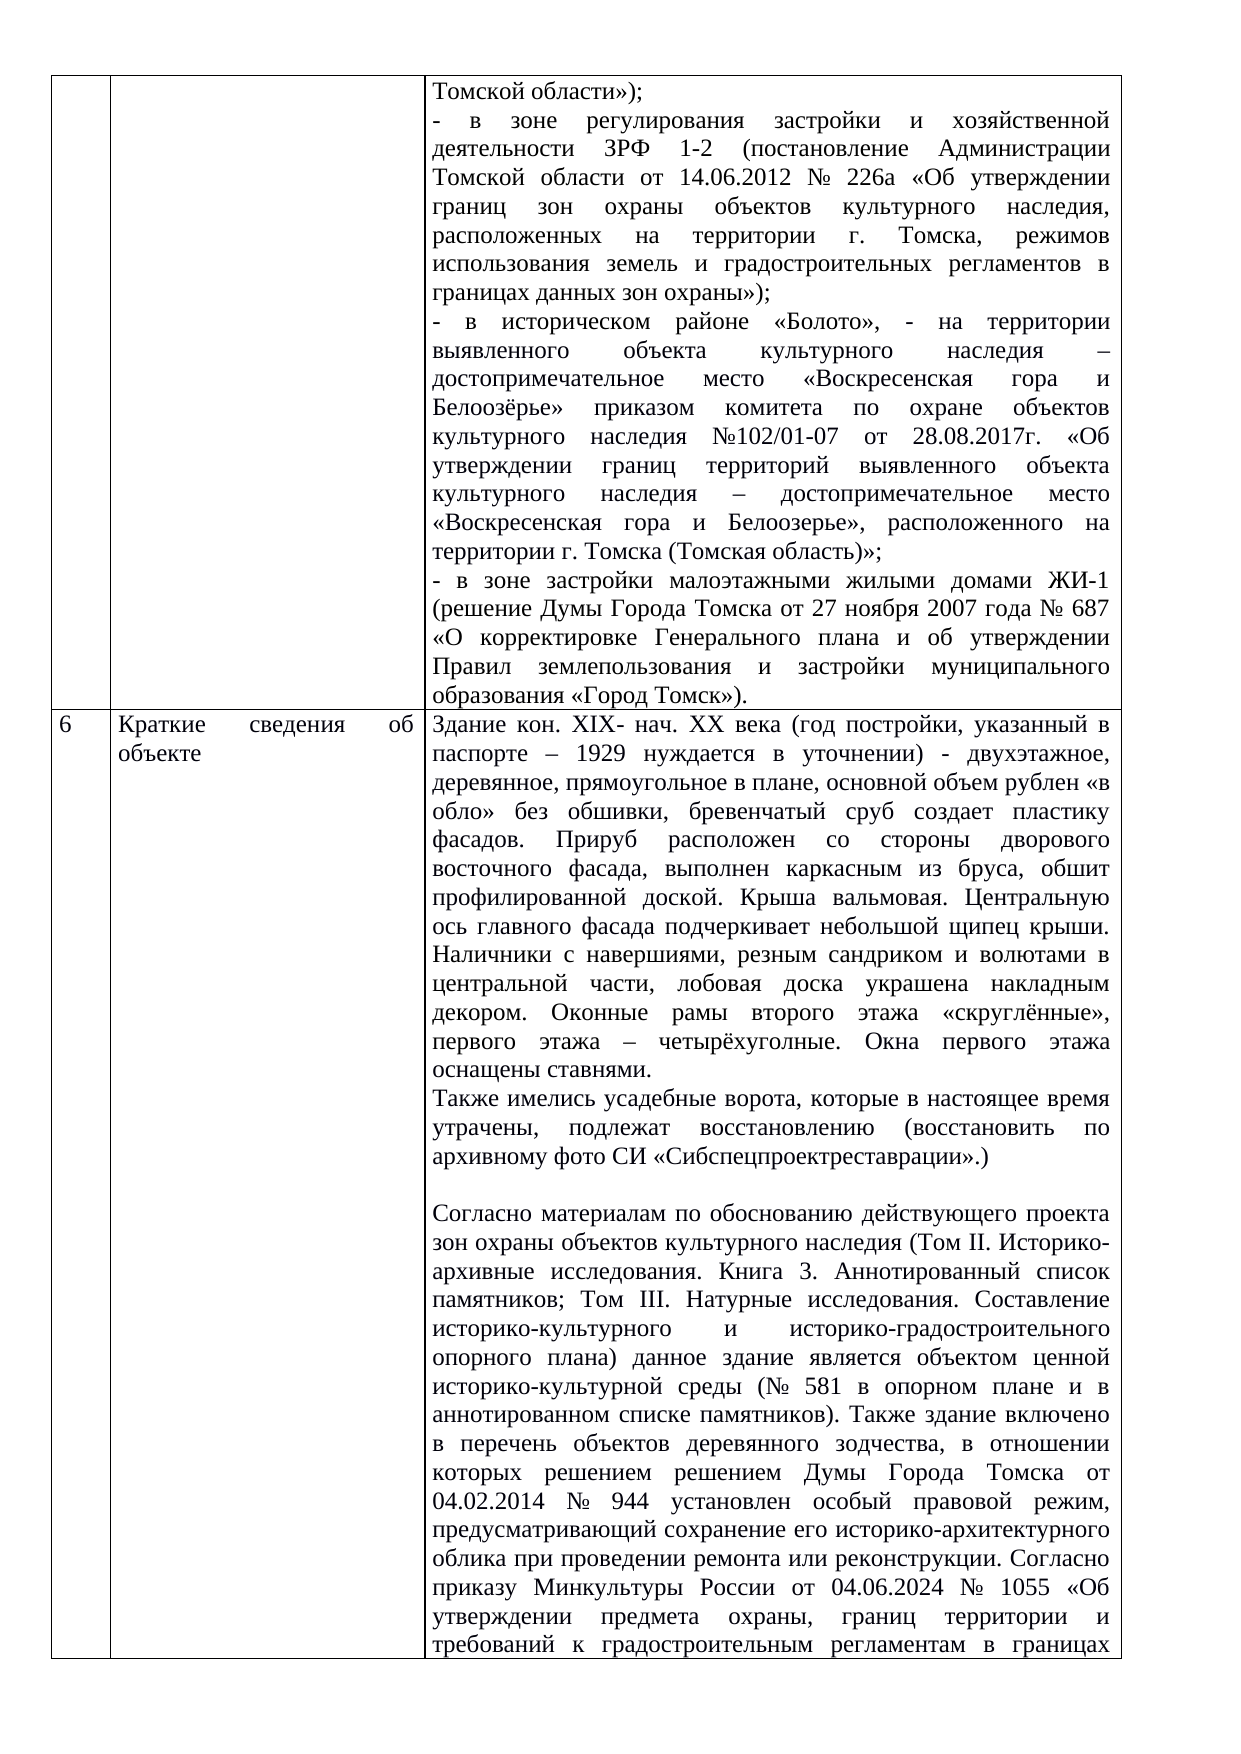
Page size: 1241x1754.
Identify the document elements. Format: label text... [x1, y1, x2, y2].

table_cell [52, 76, 110, 708]
table_cell 6 [52, 710, 110, 1658]
table_cell Томской области»); - в зоне регулирования застройки и хозяйственной деятельности ЗРФ 1-2 (постановление Администрации Томской области от 14.06.2012 № 226а «Об утверждении границ зон охраны объектов культурного наследия, расположенных на территории г. Томска, режимов использования земель и градостроительных регламентов в границах данных зон охраны»); - в историческом районе «Болото», - на территории выявленного объекта культурного наследия – достопримечательное место «Воскресенская гора и Белоозёрье» приказом комитета по охране объектов культурного наследия №102/01-07 от 28.08.2017г. «Об утверждении границ территорий выявленного объекта культурного наследия – достопримечательное место «Воскресенская гора и Белоозерье», расположенного на территории г. Томска (Томская область)»; - в зоне застройки малоэтажными жилыми домами ЖИ-1 (решение Думы Города Томска от 27 ноября 2007 года № 687 «О корректировке Генерального плана и об утверждении Правил землепользования и застройки муниципального образования «Город Томск»). [426, 76, 1121, 708]
table_cell [111, 76, 424, 708]
table_cell Краткие сведения об объекте [111, 710, 424, 1658]
table_cell Здание кон. XIX- нач. XX века (год постройки, указанный в паспорте – 1929 нуждается в уточнении) - двухэтажное, деревянное, прямоугольное в плане, основной объем рублен «в обло» без обшивки, бревенчатый сруб создает пластику фасадов. Прируб расположен со стороны дворового восточного фасада, выполнен каркасным из бруса, обшит профилированной доской. Крыша вальмовая. Центральную ось главного фасада подчеркивает небольшой щипец крыши. Наличники с навершиями, резным сандриком и волютами в центральной части, лобовая доска украшена накладным декором. Оконные рамы второго этажа «скруглённые», первого этажа – четырёхуголные. Окна первого этажа оснащены ставнями. Также имелись усадебные ворота, которые в настоящее время утрачены, подлежат восстановлению (восстановить по архивному фото СИ «Сибспецпроектреставрации».) Согласно материалам по обоснованию действующего проекта зон охраны объектов культурного наследия (Том II. Историко-архивные исследования. Книга 3. Аннотированный список памятников; Том III. Натурные исследования. Составление историко-культурного и историко-градостроительного опорного плана) данное здание является объектом ценной историко-культурной среды (№ 581 в опорном плане и в аннотированном списке памятников). Также здание включено в перечень объектов деревянного зодчества, в отношении которых решением решением Думы Города Томска от 04.02.2014 № 944 установлен особый правовой режим, предусматривающий сохранение его историко-архитектурного облика при проведении ремонта или реконструкции. Согласно приказу Минкультуры России от 04.06.2024 № 1055 «Об утверждении предмета охраны, границ территории и требований к градостроительным регламентам в границах [426, 710, 1121, 1658]
